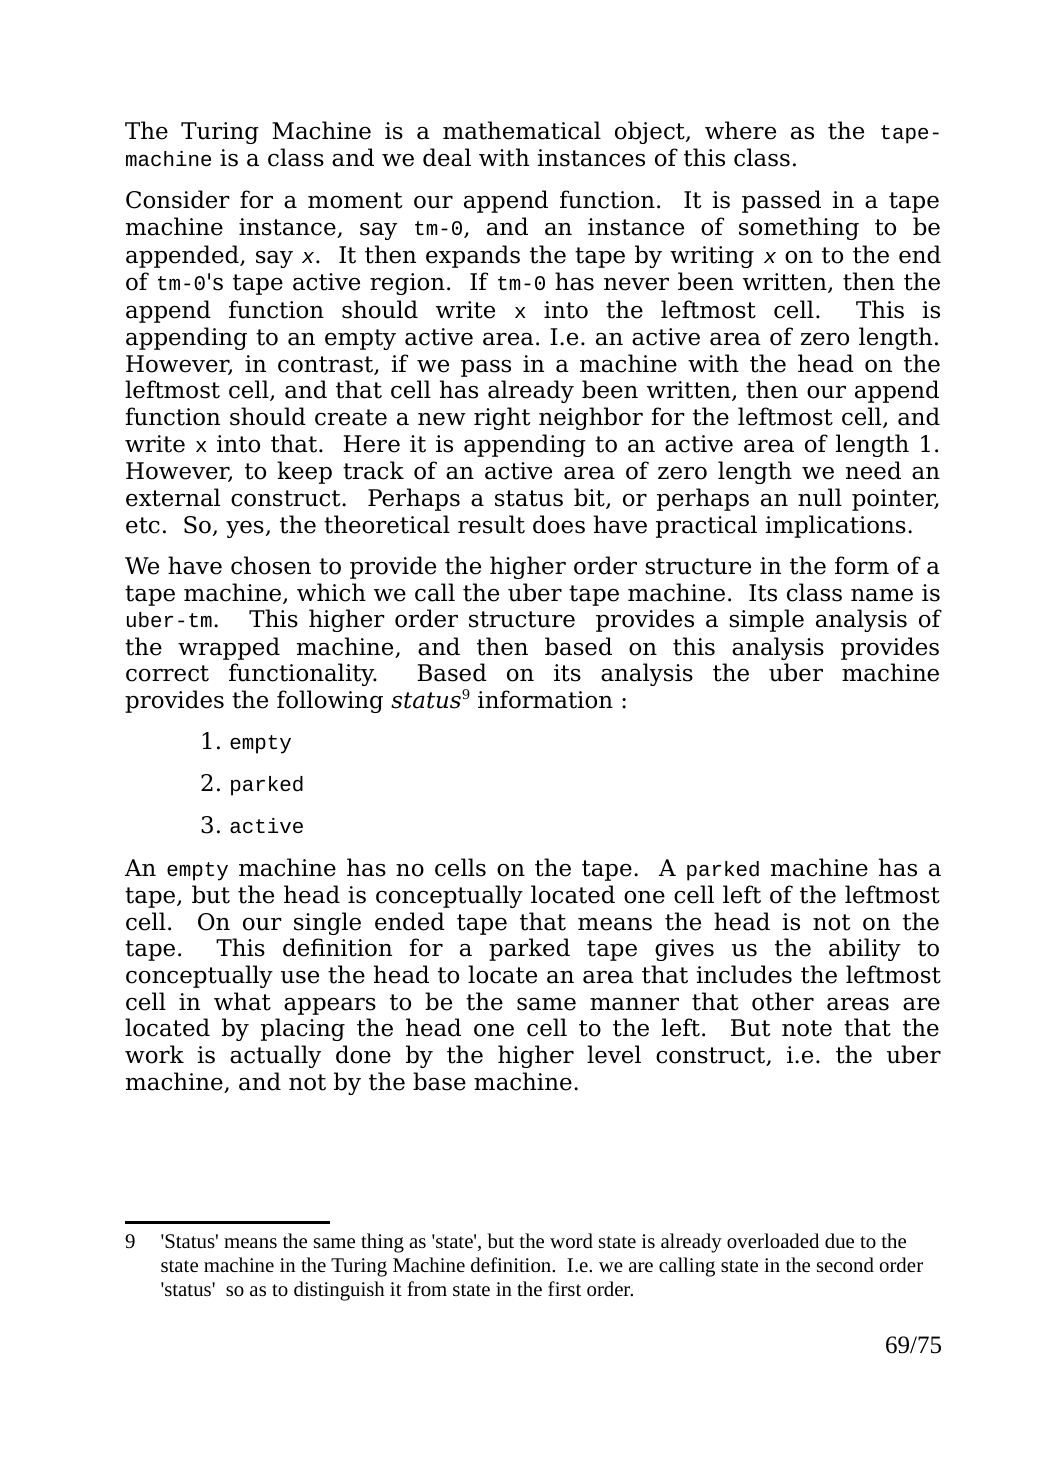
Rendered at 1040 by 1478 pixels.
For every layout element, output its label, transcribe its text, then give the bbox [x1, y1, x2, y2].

text Consider for a moment our append function. It is passed in a tape machine instance, say tm-0, and an instance of something to be appended, say x. It then expands the tape by writing x on to the end of tm-0's tape active region. If tm-0 has never been written, then the append function should write x into the leftmost cell. This is appending to an empty active area. I.e. an active area of zero length. However, in contrast, if we pass in a machine with the head on the leftmost cell, and that cell has already been written, then our append function should create a new right neighbor for the leftmost cell, and write x into that. Here it is appending to an active area of length 1. However, to keep track of an active area of zero length we need an external construct. Perhaps a status bit, or perhaps an null pointer, etc. So, yes, the theoretical result does have practical implications. [125, 188, 942, 538]
text An empty machine has no cells on the tape. A parked machine has a tape, but the head is conceptually located one cell left of the leftmost cell. On our single ended tape that means the head is not on the tape. This definition for a parked tape gives us the ability to conceptually use the head to locate an area that includes the leftmost cell in what appears to be the same manner that other areas are located by placing the head one cell to the left. But note that the work is actually done by the higher level construct, i.e. the uber machine, and not by the base machine. [125, 855, 942, 1096]
text 1. empty [200, 728, 942, 756]
text 2. parked [200, 771, 942, 798]
text We have chosen to provide the higher order structure in the form of a tape machine, which we call the uber tape machine. Its class name is uber-tm. This higher order structure provides a simple analysis of the wrapped machine, and then based on this analysis provides correct functionality. Based on its analysis the uber machine provides the following status information : [125, 553, 942, 714]
text 3. active [200, 813, 942, 840]
text The Turing Machine is a mathematical object, where as the tape-machine is a class and we deal with instances of this class. [125, 118, 942, 173]
text 'Status' means the same thing as 'state', but the word state is already overloaded due to the state machine in the Turing Machine definition. I.e. we are calling state in the second order 'status' so as to distinguish it from state in the first order. [125, 1228, 942, 1301]
